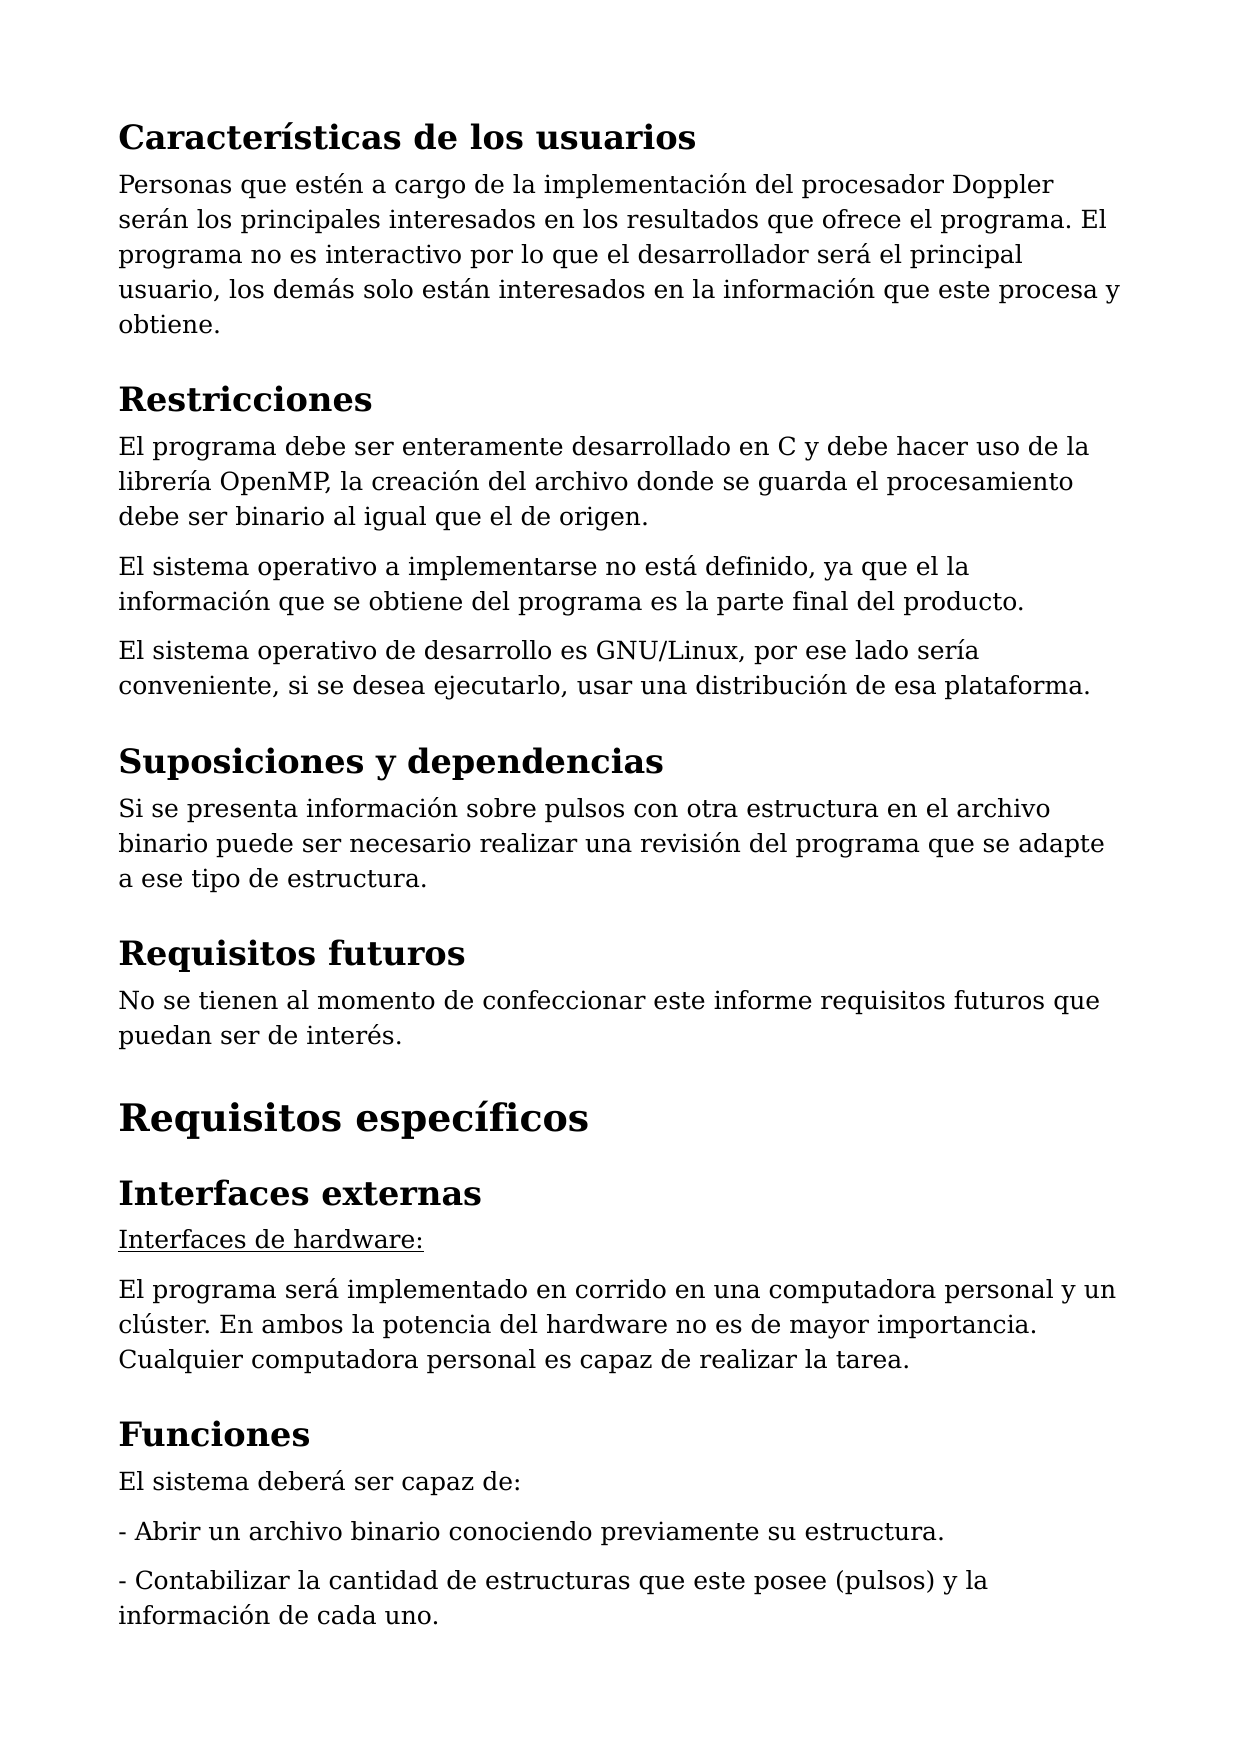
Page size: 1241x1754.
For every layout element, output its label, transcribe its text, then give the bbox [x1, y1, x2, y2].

text Si se presenta información sobre pulsos con otra estructura en el archivo binario puede ser necesario realizar una revisión del programa que se adapte a ese tipo de estructura. [118, 794, 1122, 893]
text El sistema operativo de desarrollo es GNU/Linux, por ese lado sería conveniente, si se desea ejecutarlo, usar una distribución de esa plataforma. [118, 636, 1122, 701]
subtitle Suposiciones y dependencias [118, 742, 1122, 781]
text - Abrir un archivo binario conociendo previamente su estructura. [118, 1517, 1122, 1546]
subtitle Funciones [118, 1415, 1122, 1455]
text El sistema operativo a implementarse no está definido, ya que el la información que se obtiene del programa es la parte final del producto. [118, 552, 1122, 616]
subtitle Interfaces externas [118, 1173, 1122, 1213]
text El programa será implementado en corrido en una computadora personal y un clúster. En ambos la potencia del hardware no es de mayor importancia. Cualquier computadora personal es capaz de realizar la tarea. [118, 1275, 1122, 1374]
subtitle Requisitos futuros [118, 934, 1122, 973]
text El programa debe ser enteramente desarrollado en C y debe hacer uso de la librería OpenMP, la creación del archivo donde se guarda el procesamiento debe ser binario al igual que el de origen. [118, 432, 1122, 531]
subtitle Características de los usuarios [118, 118, 1122, 157]
text Personas que estén a cargo de la implementación del procesador Doppler serán los principales interesados en los resultados que ofrece el programa. El programa no es interactivo por lo que el desarrollador será el principal usuario, los demás solo están interesados en la información que este procesa y obtiene. [118, 170, 1122, 339]
subtitle Restricciones [118, 380, 1122, 420]
text Interfaces de hardware: [118, 1225, 1122, 1254]
subtitle Requisitos específicos [118, 1096, 1122, 1140]
text - Contabilizar la cantidad de estructuras que este posee (pulsos) y la información de cada uno. [118, 1566, 1122, 1631]
text No se tienen al momento de confeccionar este informe requisitos futuros que puedan ser de interés. [118, 986, 1122, 1050]
text El sistema deberá ser capaz de: [118, 1467, 1122, 1496]
